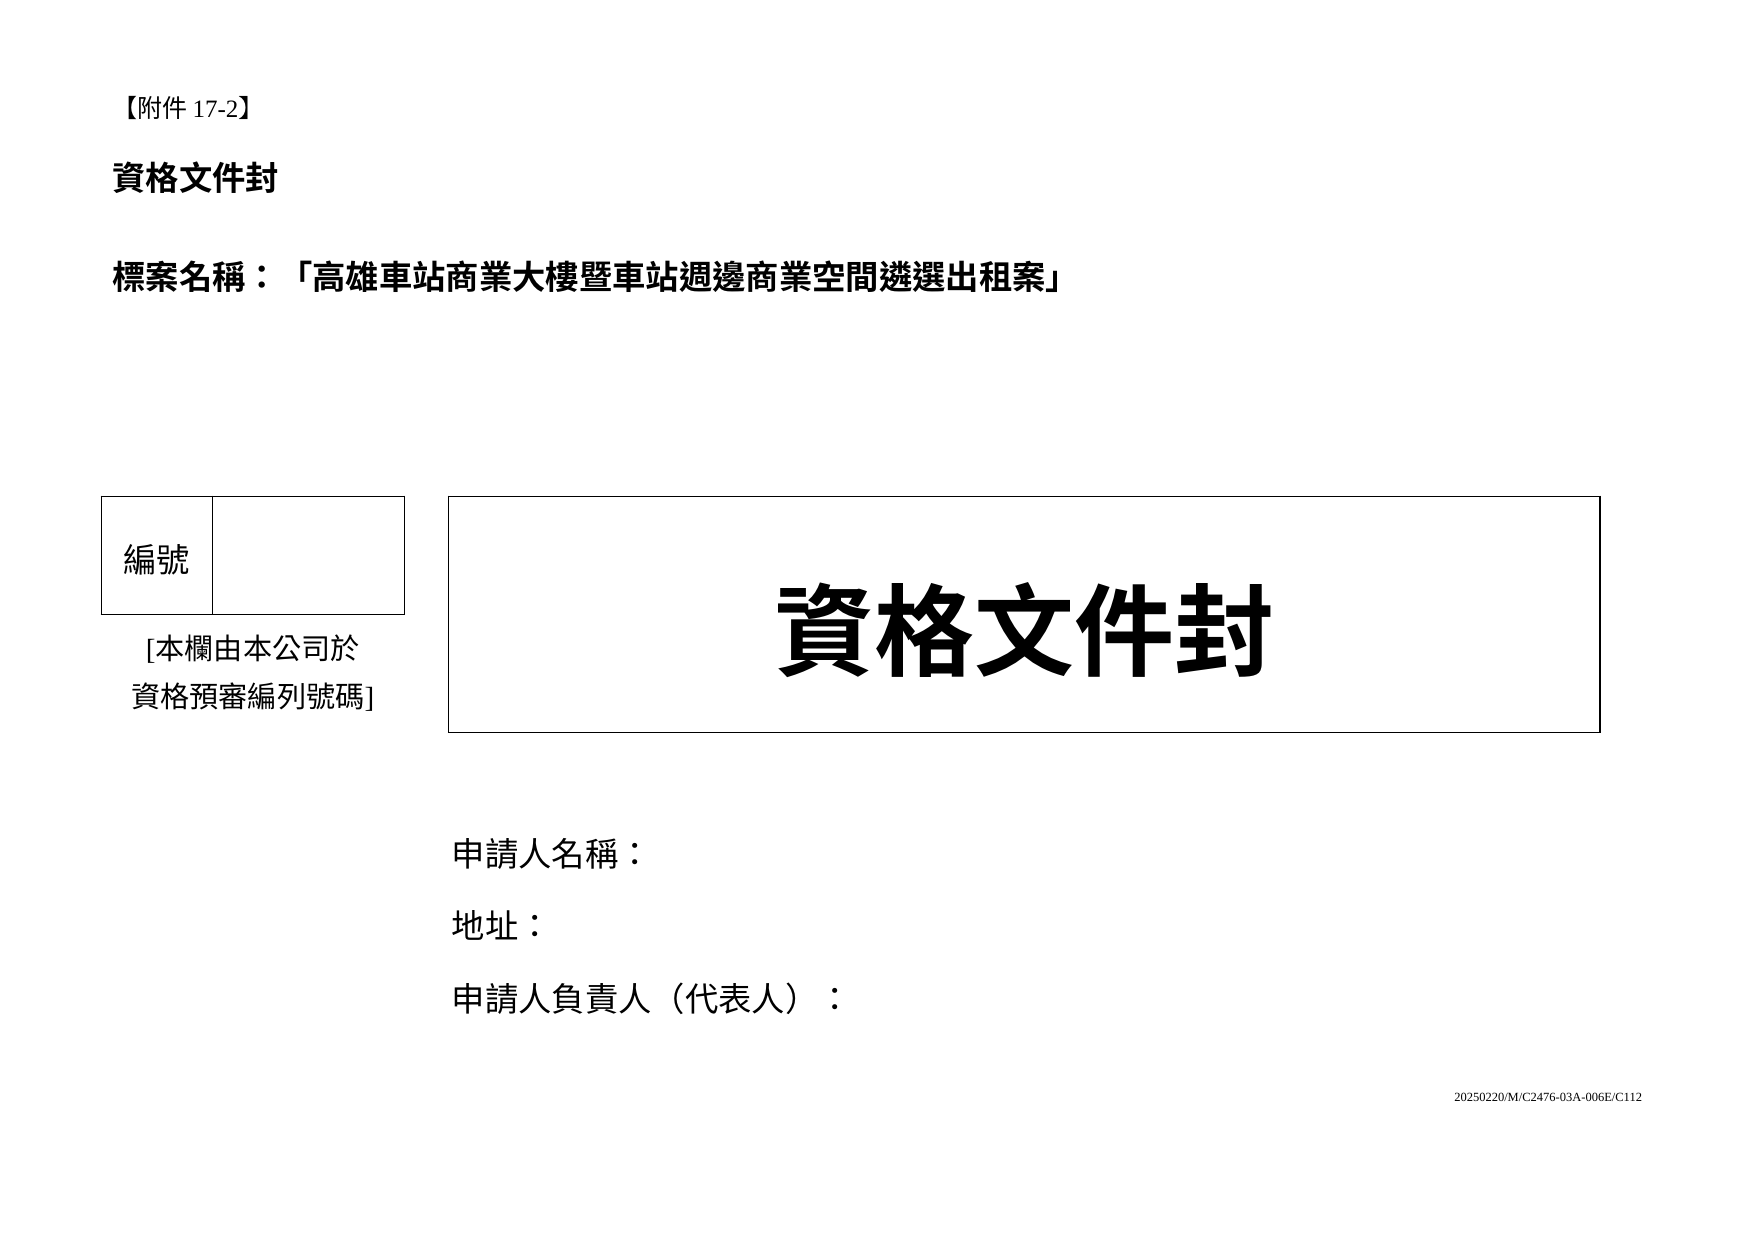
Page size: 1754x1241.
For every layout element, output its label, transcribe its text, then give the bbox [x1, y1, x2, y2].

text 地址： [452, 900, 1642, 948]
table_header [213, 497, 404, 614]
text 資格文件封 [112, 151, 1642, 199]
table_cell [本欄由本公司於 資格預審編列號碼] [101, 615, 404, 732]
table_header 編號 [102, 497, 212, 614]
table_cell [404, 614, 448, 732]
table_header 資格文件封 [449, 497, 1599, 732]
text 申請人名稱： [452, 828, 1642, 876]
table_header [405, 496, 448, 614]
text 申請人負責人（代表人）： [452, 972, 1642, 1021]
text 標案名稱：「高雄車站商業大樓暨車站週邊商業空間遴選出租案」 [112, 251, 1642, 299]
